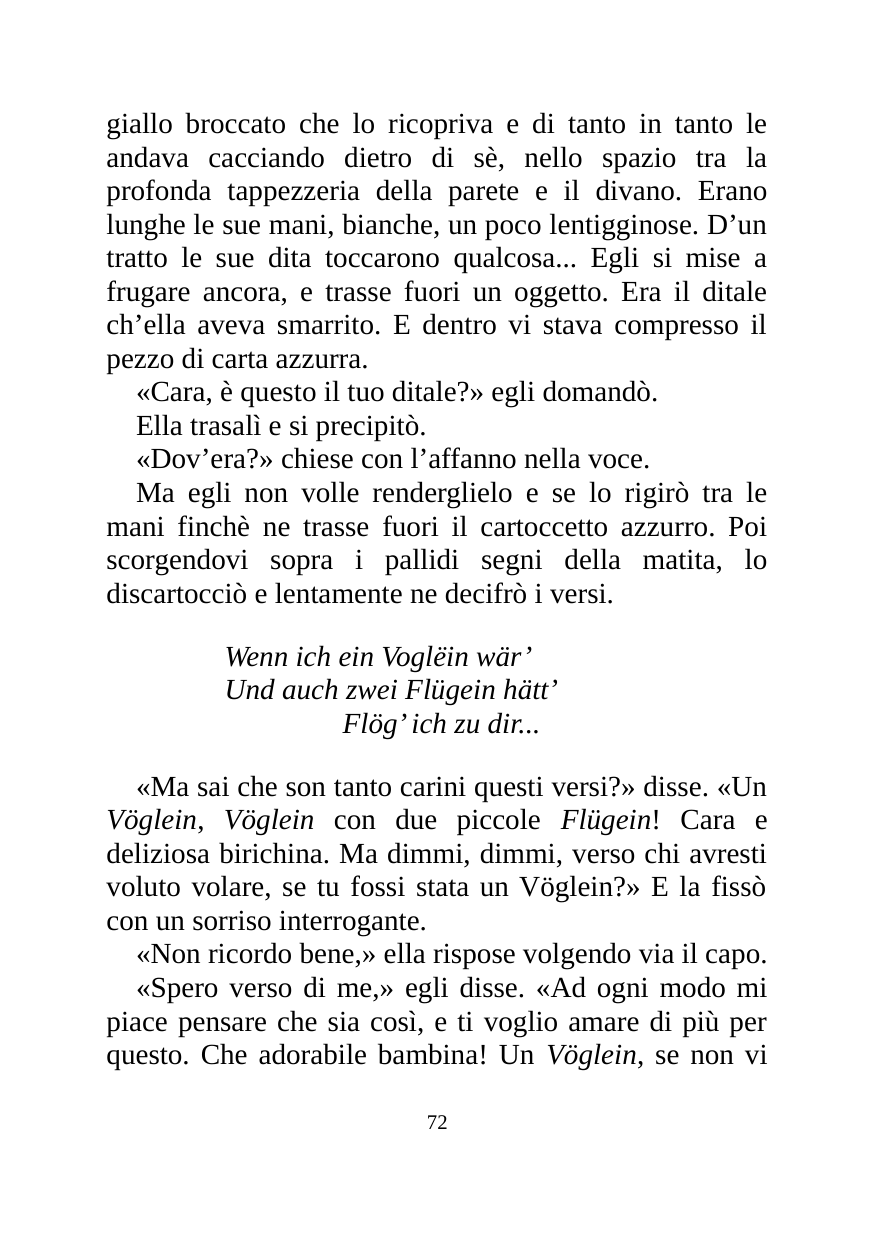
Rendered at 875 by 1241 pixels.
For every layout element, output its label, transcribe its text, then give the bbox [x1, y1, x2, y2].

text giallo broccato che lo ricopriva e di tanto in tanto le andava cacciando dietro di sè, nello spazio tra la profonda tappezzeria della parete e il divano. Erano lunghe le sue mani, bianche, un poco lentigginose. D’un tratto le sue dita toccarono qualcosa... Egli si mise a frugare ancora, e trasse fuori un oggetto. Era il ditale ch’ella aveva smarrito. E dentro vi stava compresso il pezzo di carta azzurra. [106, 106, 768, 374]
text «Non ricordo bene,» ella rispose volgendo via il capo. [106, 937, 768, 970]
text Flög’ ich zu dir... [342, 706, 768, 739]
text «Cara, è questo il tuo ditale?» egli domandò. [106, 374, 768, 408]
text «Ma sai che son tanto carini questi versi?» disse. «Un Vöglein, Vöglein con due piccole Flügein! Cara e deliziosa birichina. Ma dimmi, dimmi, verso chi avresti voluto volare, se tu fossi stata un Vöglein?» E la fissò con un sorriso interrogante. [106, 769, 768, 937]
text Ella trasalì e si precipitò. [106, 408, 768, 442]
text Wenn ich ein Voglëin wär’ Und auch zwei Flügein hätt’ [224, 639, 768, 706]
text «Dov’era?» chiese con l’affanno nella voce. [106, 442, 768, 475]
text «Spero verso di me,» egli disse. «Ad ogni modo mi piace pensare che sia così, e ti voglio amare di più per questo. Che adorabile bambina! Un Vöglein, se non vi [106, 970, 768, 1071]
text Ma egli non volle renderglielo e se lo rigirò tra le mani finchè ne trasse fuori il cartoccetto azzurro. Poi scorgendovi sopra i pallidi segni della matita, lo discartocciò e lentamente ne decifrò i versi. [106, 475, 768, 609]
